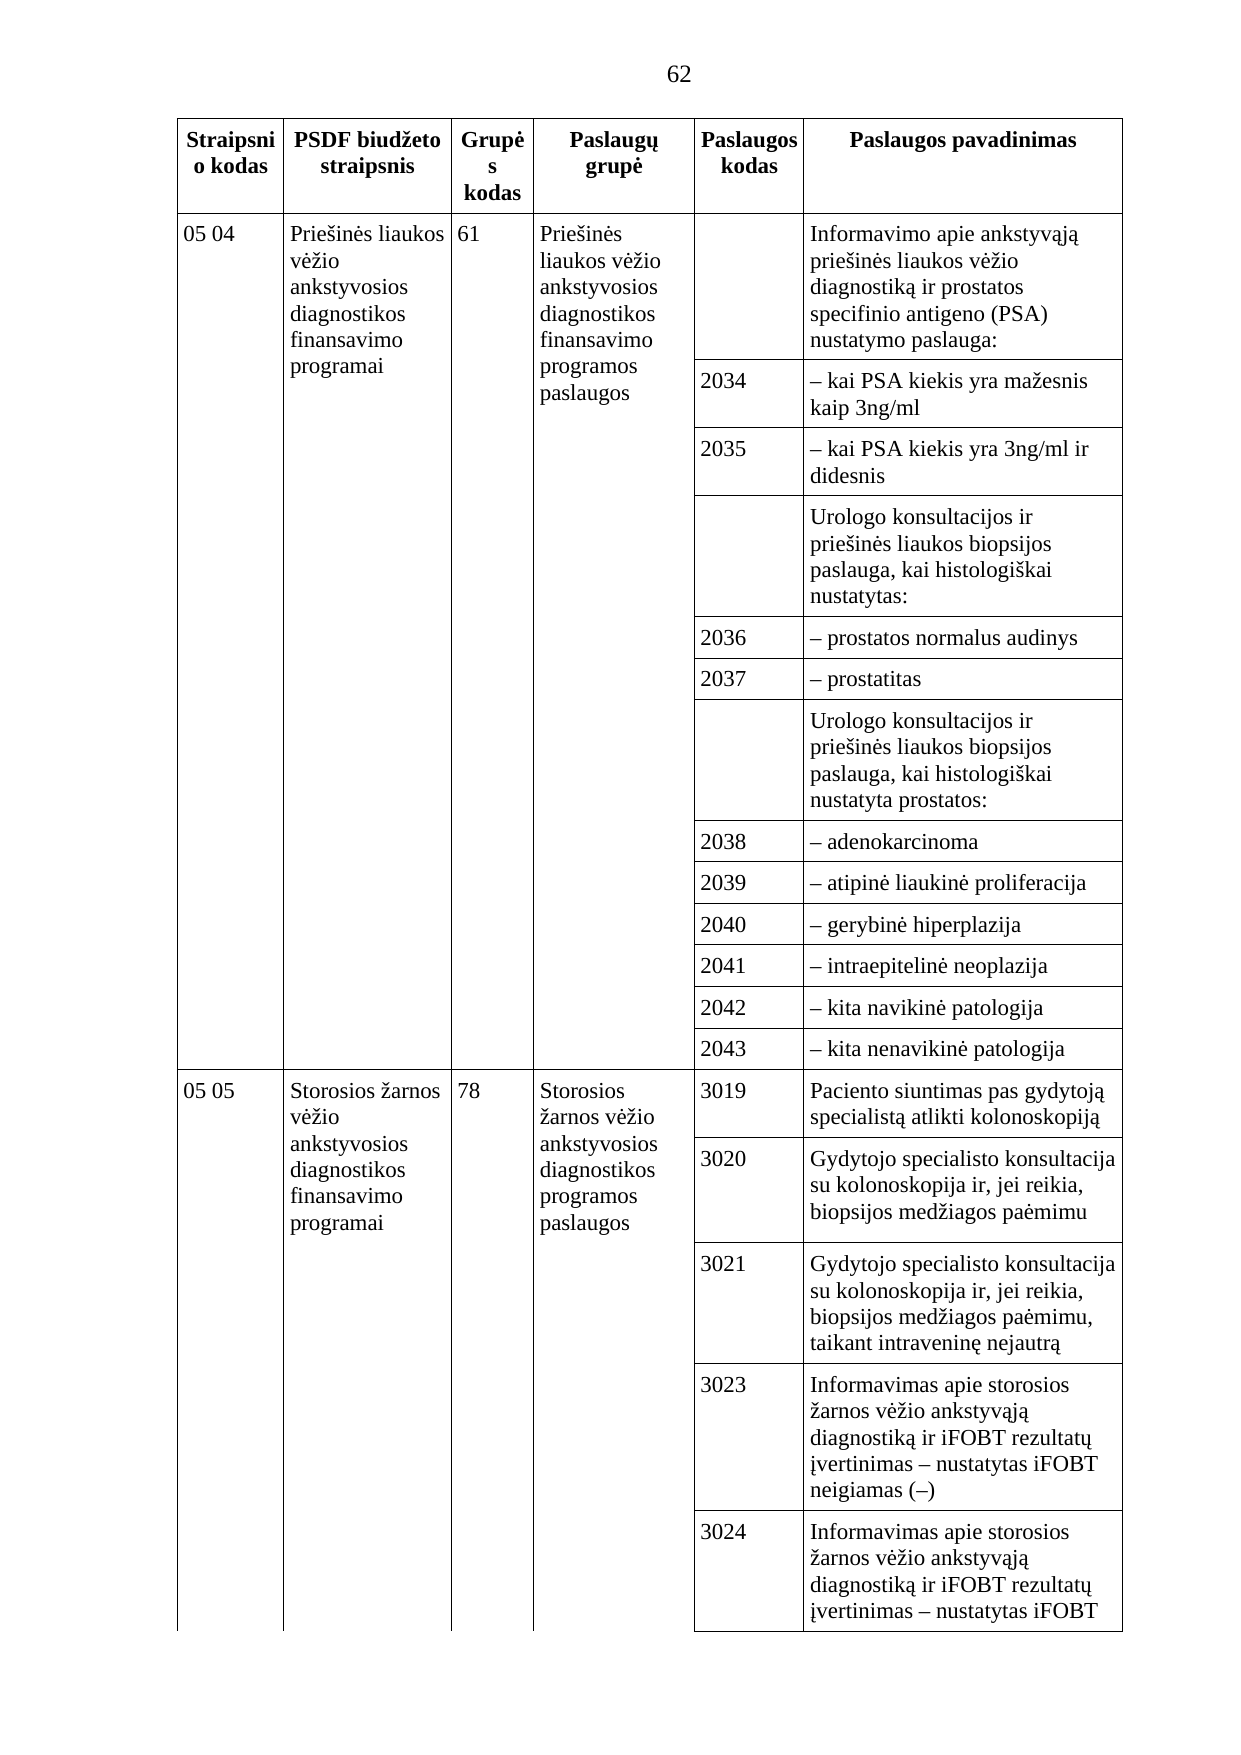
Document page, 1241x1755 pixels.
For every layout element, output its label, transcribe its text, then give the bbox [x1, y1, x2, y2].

table_cell [284, 495, 451, 616]
table_cell [452, 903, 533, 944]
table_cell Urologo konsultacijos ir priešinės liaukos biopsijos paslauga, kai histologiškai nustatyta prostatos: [804, 700, 1122, 819]
table_header Grupės kodas [452, 119, 533, 212]
table_cell Informavimo apie ankstyvąją priešinės liaukos vėžio diagnostiką ir prostatos specifinio antigeno (PSA) nustatymo paslauga: [804, 214, 1122, 359]
table_cell 2038 [695, 821, 803, 861]
table_cell [534, 861, 694, 903]
table_cell – atipinė liaukinė proliferacija [804, 862, 1122, 903]
table_cell [178, 1242, 283, 1363]
table_cell 2034 [695, 360, 803, 427]
table_cell [452, 986, 533, 1027]
table_cell [452, 1028, 533, 1069]
table_cell Paciento siuntimas pas gydytoją specialistą atlikti kolonoskopiją [804, 1070, 1122, 1137]
table_cell – intraepitelinė neoplazija [804, 945, 1122, 986]
table_cell 3021 [695, 1243, 803, 1363]
table_cell 2042 [695, 987, 803, 1027]
table_cell – kita nenavikinė patologija [804, 1029, 1122, 1069]
table_cell [534, 427, 694, 495]
table_cell [695, 700, 803, 819]
table_cell [284, 616, 451, 657]
table_cell – gerybinė hiperplazija [804, 904, 1122, 944]
table_cell [178, 1363, 283, 1510]
table_cell [284, 944, 451, 986]
table_cell [452, 944, 533, 986]
table_cell Gydytojo specialisto konsultacija su kolonoskopija ir, jei reikia, biopsijos medžiagos paėmimu, taikant intraveninę nejautrą [804, 1243, 1122, 1363]
table_header Paslaugos kodas [695, 119, 803, 212]
table_cell [534, 495, 694, 616]
table_cell [695, 496, 803, 616]
table_cell Storosios žarnos vėžio ankstyvosios diagnostikos finansavimo programai [284, 1070, 451, 1242]
table_cell [178, 944, 283, 986]
table_cell [534, 1028, 694, 1069]
table_header Straipsnio kodas [178, 119, 283, 212]
table_cell [534, 699, 694, 819]
table_cell [284, 427, 451, 495]
table_cell [695, 214, 803, 359]
table_cell [452, 1363, 533, 1510]
table_cell [178, 861, 283, 903]
table_cell [284, 1242, 451, 1363]
table_cell [452, 359, 533, 427]
table_cell Urologo konsultacijos ir priešinės liaukos biopsijos paslauga, kai histologiškai nustatytas: [804, 496, 1122, 616]
table_cell 2039 [695, 862, 803, 903]
table_header PSDF biudžeto straipsnis [284, 119, 451, 212]
table_cell 2037 [695, 659, 803, 699]
table_cell 3023 [695, 1364, 803, 1510]
table_cell [178, 986, 283, 1027]
table_cell [534, 1510, 694, 1631]
table_cell [534, 986, 694, 1027]
table_cell – prostatitas [804, 659, 1122, 699]
table_cell [178, 616, 283, 657]
table_cell 2036 [695, 617, 803, 657]
table_cell [284, 699, 451, 819]
table_cell – adenokarcinoma [804, 821, 1122, 861]
table_cell – kai PSA kiekis yra mažesnis kaip 3ng/ml [804, 360, 1122, 427]
table_cell [452, 1242, 533, 1363]
table_cell [178, 658, 283, 699]
table_header Paslaugos pavadinimas [804, 119, 1122, 212]
table_cell [178, 1137, 283, 1242]
table_cell [452, 427, 533, 495]
table_cell Informavimas apie storosios žarnos vėžio ankstyvąją diagnostiką ir iFOBT rezultatų įvertinimas – nustatytas iFOBT neigiamas (–) [804, 1364, 1122, 1510]
table_cell [534, 820, 694, 861]
table_cell [178, 1028, 283, 1069]
table_cell [534, 658, 694, 699]
table_cell – kita navikinė patologija [804, 987, 1122, 1027]
table_cell [534, 903, 694, 944]
table_cell 2041 [695, 945, 803, 986]
table_cell Gydytojo specialisto konsultacija su kolonoskopija ir, jei reikia, biopsijos medžiagos paėmimu [804, 1138, 1122, 1242]
table_cell [284, 1363, 451, 1510]
table_cell [284, 986, 451, 1027]
table_cell [178, 427, 283, 495]
table_cell [178, 699, 283, 819]
table_cell [452, 861, 533, 903]
table_cell 3024 [695, 1511, 803, 1631]
table_cell 78 [452, 1070, 533, 1137]
table_cell Informavimas apie storosios žarnos vėžio ankstyvąją diagnostiką ir iFOBT rezultatų įvertinimas – nustatytas iFOBT [804, 1511, 1122, 1631]
table_cell [284, 658, 451, 699]
table_cell [284, 820, 451, 861]
table_cell – kai PSA kiekis yra 3ng/ml ir didesnis [804, 428, 1122, 495]
table_cell [284, 903, 451, 944]
table_cell Priešinės liaukos vėžio ankstyvosios diagnostikos finansavimo programos paslaugos [534, 214, 694, 427]
table_cell [178, 903, 283, 944]
table_cell [534, 616, 694, 657]
table_cell 2040 [695, 904, 803, 944]
table_cell 05 05 [178, 1070, 283, 1137]
table_cell [452, 1510, 533, 1631]
table_cell [284, 1028, 451, 1069]
table_header Paslaugų grupė [534, 119, 694, 212]
table_cell [178, 359, 283, 427]
table_cell 3020 [695, 1138, 803, 1242]
table_cell [534, 1242, 694, 1363]
table_cell [284, 861, 451, 903]
table_cell 61 [452, 214, 533, 359]
table_cell [452, 616, 533, 657]
table_cell [178, 495, 283, 616]
table_cell 2035 [695, 428, 803, 495]
table_cell Priešinės liaukos vėžio ankstyvosios diagnostikos finansavimo programai [284, 214, 451, 427]
table_cell [284, 1510, 451, 1631]
table_cell [452, 1137, 533, 1242]
table_cell – prostatos normalus audinys [804, 617, 1122, 657]
table_cell [452, 820, 533, 861]
table_cell [178, 820, 283, 861]
table_cell [452, 658, 533, 699]
table_cell [452, 699, 533, 819]
table_cell [534, 944, 694, 986]
table_cell [534, 1363, 694, 1510]
table_cell [178, 1510, 283, 1631]
table_cell [452, 495, 533, 616]
table_cell 3019 [695, 1070, 803, 1137]
table_cell 2043 [695, 1029, 803, 1069]
table_cell Storosios žarnos vėžio ankstyvosios diagnostikos programos paslaugos [534, 1070, 694, 1242]
table_cell 05 04 [178, 214, 283, 359]
